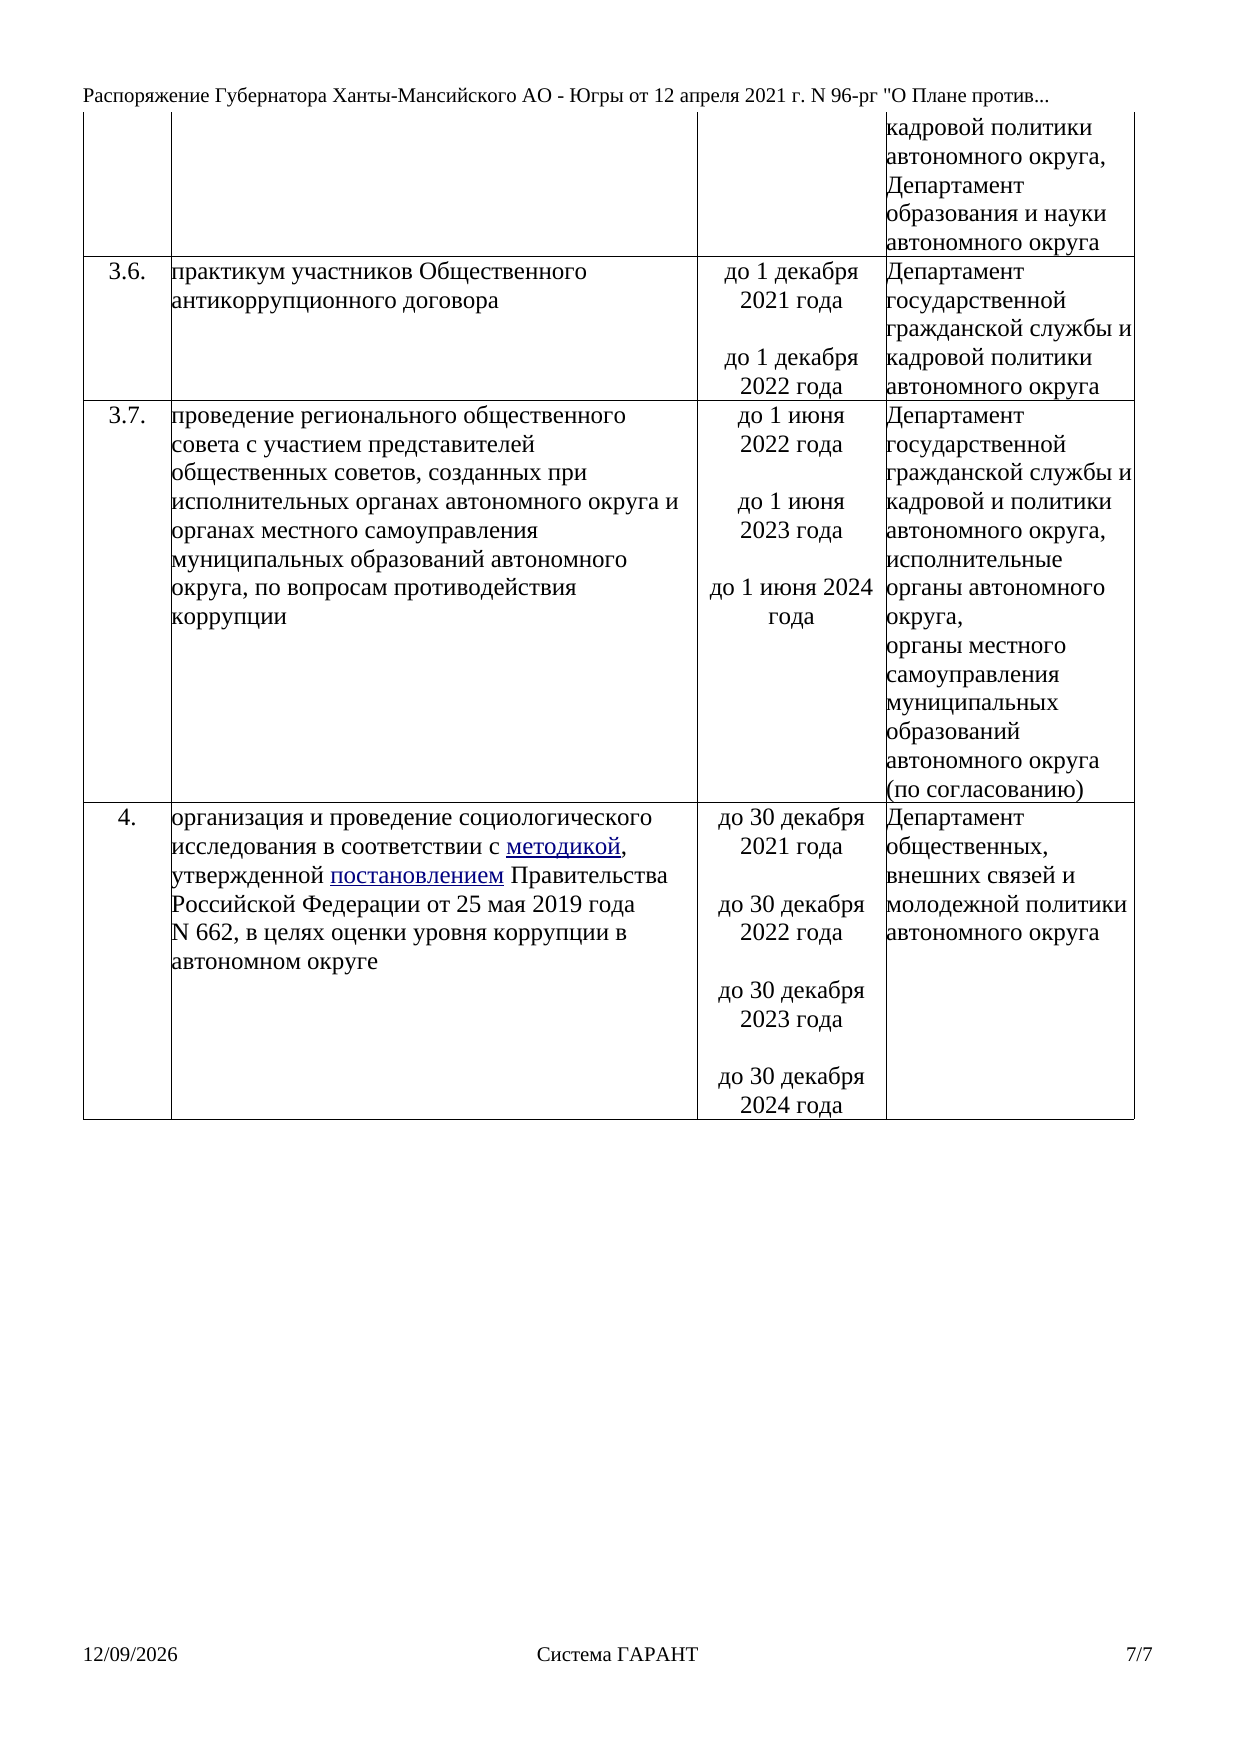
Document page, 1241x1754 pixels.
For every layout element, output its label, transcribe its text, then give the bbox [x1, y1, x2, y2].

table_cell до 1 декабря 2021 года до 1 декабря 2022 года [698, 257, 886, 400]
table_cell проведение регионального общественного совета с участием представителей общественных советов, созданных при исполнительных органах автономного округа и органах местного самоуправления муниципальных образований автономного округа, по вопросам противодействия коррупции [172, 401, 697, 802]
table_cell кадровой политики автономного округа, Департамент образования и науки автономного округа [887, 112, 1134, 256]
table_cell Департамент общественных, внешних связей и молодежной политики автономного округа [887, 803, 1134, 1119]
table_cell Департамент государственной гражданской службы и кадровой политики автономного округа [887, 257, 1134, 400]
table_cell 3.6. [84, 257, 171, 400]
table_cell Департамент государственной гражданской службы и кадровой и политики автономного округа, исполнительные органы автономного округа, органы местного самоуправления муниципальных образований автономного округа (по согласованию) [887, 401, 1134, 802]
table_cell [698, 112, 886, 256]
table_cell практикум участников Общественного антикоррупционного договора [172, 257, 697, 400]
table_cell организация и проведение социологического исследования в соответствии с методикой, утвержденной постановлением Правительства Российской Федерации от 25 мая 2019 года N 662, в целях оценки уровня коррупции в автономном округе [172, 803, 697, 1119]
table_cell [84, 112, 171, 256]
table_cell 4. [84, 803, 171, 1119]
table_cell [172, 112, 697, 256]
table_cell 3.7. [84, 401, 171, 802]
table_cell до 1 июня 2022 года до 1 июня 2023 года до 1 июня 2024 года [698, 401, 886, 802]
table_cell до 30 декабря 2021 года до 30 декабря 2022 года до 30 декабря 2023 года до 30 декабря 2024 года [698, 803, 886, 1119]
